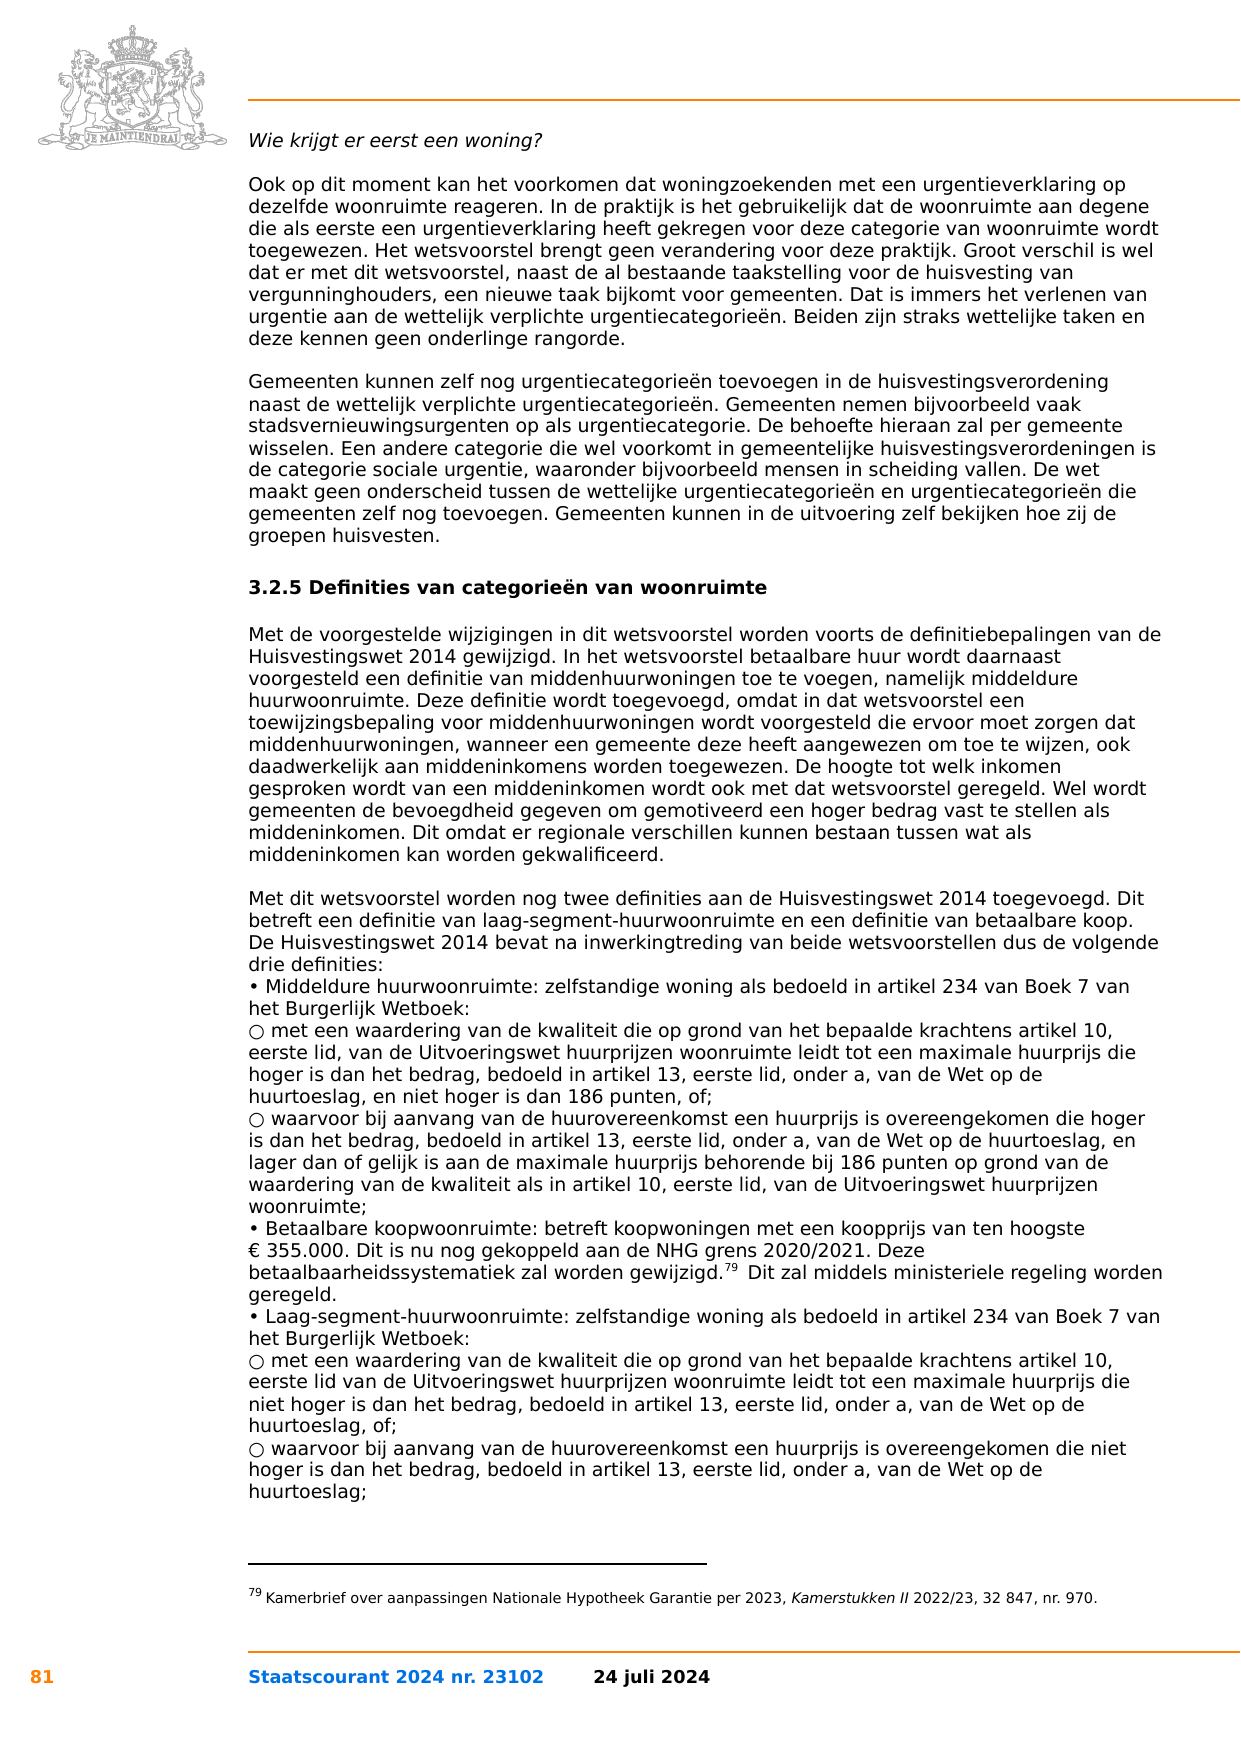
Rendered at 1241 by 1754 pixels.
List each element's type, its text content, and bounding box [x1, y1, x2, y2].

text Ook op dit moment kan het voorkomen dat woningzoekenden met een urgentieverklaring op dezelfde woonruimte reageren. In de praktijk is het gebruikelijk dat de woonruimte aan degene die als eerste een urgentieverklaring heeft gekregen voor deze categorie van woonruimte wordt toegewezen. Het wetsvoorstel brengt geen verandering voor deze praktijk. Groot verschil is wel dat er met dit wetsvoorstel, naast de al bestaande taakstelling voor de huisvesting van vergunninghouders, een nieuwe taak bijkomt voor gemeenten. Dat is immers het verlenen van urgentie aan de wettelijk verplichte urgentiecategorieën. Beiden zijn straks wettelijke taken en deze kennen geen onderlinge rangorde. [248, 174, 1163, 349]
subtitle Wie krijgt er eerst een woning? [248, 130, 1163, 152]
text Met dit wetsvoorstel worden nog twee definities aan de Huisvestingswet 2014 toegevoegd. Dit betreft een definitie van laag-segment-huurwoonruimte en een definitie van betaalbare koop. De Huisvestingswet 2014 bevat na inwerkingtreding van beide wetsvoorstellen dus de volgende drie definities: [248, 888, 1163, 976]
text • Middeldure huurwoonruimte: zelfstandige woning als bedoeld in artikel 234 van Boek 7 van het Burgerlijk Wetboek: [248, 976, 1163, 1020]
text ○ waarvoor bij aanvang van de huurovereenkomst een huurprijs is overeengekomen die hoger is dan het bedrag, bedoeld in artikel 13, eerste lid, onder a, van de Wet op de huurtoeslag, en lager dan of gelijk is aan de maximale huurprijs behorende bij 186 punten op grond van de waardering van de kwaliteit als in artikel 10, eerste lid, van de Uitvoeringswet huurprijzen woonruimte; [248, 1108, 1163, 1218]
text • Laag-segment-huurwoonruimte: zelfstandige woning als bedoeld in artikel 234 van Boek 7 van het Burgerlijk Wetboek: [248, 1306, 1163, 1349]
picture [38, 25, 227, 150]
text • Betaalbare koopwoonruimte: betreft koopwoningen met een koopprijs van ten hoogste € 355.000. Dit is nu nog gekoppeld aan de NHG grens 2020/2021. Deze betaalbaarheidssystematiek zal worden gewijzigd. Dit zal middels ministeriele regeling worden geregeld. [248, 1218, 1163, 1306]
text ○ met een waardering van de kwaliteit die op grond van het bepaalde krachtens artikel 10, eerste lid van de Uitvoeringswet huurprijzen woonruimte leidt tot een maximale huurprijs die niet hoger is dan het bedrag, bedoeld in artikel 13, eerste lid, onder a, van de Wet op de huurtoeslag, of; [248, 1349, 1163, 1437]
subtitle 3.2.5 Definities van categorieën van woonruimte [248, 577, 1163, 599]
text Met de voorgestelde wijzigingen in dit wetsvoorstel worden voorts de definitiebepalingen van de Huisvestingswet 2014 gewijzigd. In het wetsvoorstel betaalbare huur wordt daarnaast voorgesteld een definitie van middenhuurwoningen toe te voegen, namelijk middeldure huurwoonruimte. Deze definitie wordt toegevoegd, omdat in dat wetsvoorstel een toewijzingsbepaling voor middenhuurwoningen wordt voorgesteld die ervoor moet zorgen dat middenhuurwoningen, wanneer een gemeente deze heeft aangewezen om toe te wijzen, ook daadwerkelijk aan middeninkomens worden toegewezen. De hoogte tot welk inkomen gesproken wordt van een middeninkomen wordt ook met dat wetsvoorstel geregeld. Wel wordt gemeenten de bevoegdheid gegeven om gemotiveerd een hoger bedrag vast te stellen als middeninkomen. Dit omdat er regionale verschillen kunnen bestaan tussen wat als middeninkomen kan worden gekwalificeerd. [248, 624, 1163, 866]
text ○ met een waardering van de kwaliteit die op grond van het bepaalde krachtens artikel 10, eerste lid, van de Uitvoeringswet huurprijzen woonruimte leidt tot een maximale huurprijs die hoger is dan het bedrag, bedoeld in artikel 13, eerste lid, onder a, van de Wet op de huurtoeslag, en niet hoger is dan 186 punten, of; [248, 1020, 1163, 1108]
text Kamerbrief over aanpassingen Nationale Hypotheek Garantie per 2023, Kamerstukken II 2022/23, 32 847, nr. 970. [248, 1586, 1163, 1608]
text ○ waarvoor bij aanvang van de huurovereenkomst een huurprijs is overeengekomen die niet hoger is dan het bedrag, bedoeld in artikel 13, eerste lid, onder a, van de Wet op de huurtoeslag; [248, 1437, 1163, 1503]
text Gemeenten kunnen zelf nog urgentiecategorieën toevoegen in de huisvestingsverordening naast de wettelijk verplichte urgentiecategorieën. Gemeenten nemen bijvoorbeeld vaak stadsvernieuwingsurgenten op als urgentiecategorie. De behoefte hieraan zal per gemeente wisselen. Een andere categorie die wel voorkomt in gemeentelijke huisvestingsverordeningen is de categorie sociale urgentie, waaronder bijvoorbeeld mensen in scheiding vallen. De wet maakt geen onderscheid tussen de wettelijke urgentiecategorieën en urgentiecategorieën die gemeenten zelf nog toevoegen. Gemeenten kunnen in de uitvoering zelf bekijken hoe zij de groepen huisvesten. [248, 371, 1163, 547]
